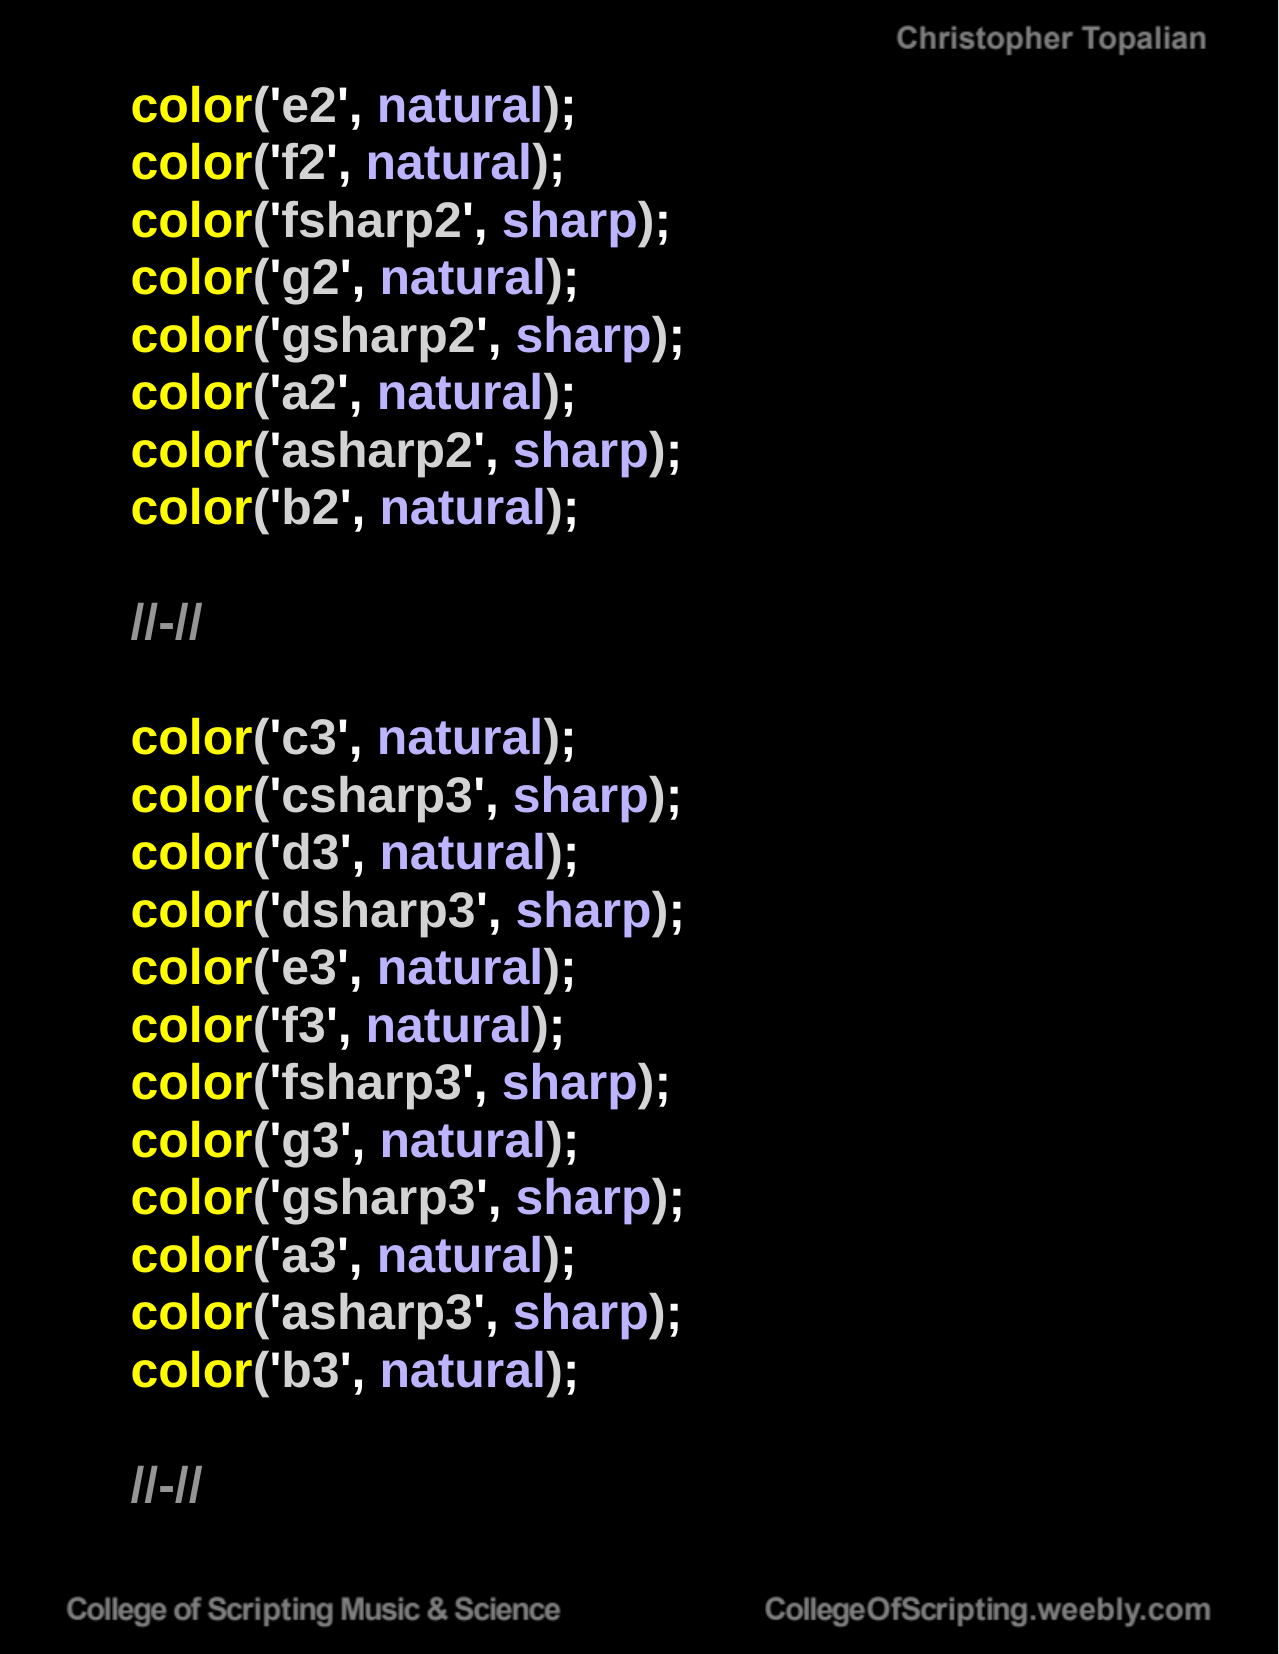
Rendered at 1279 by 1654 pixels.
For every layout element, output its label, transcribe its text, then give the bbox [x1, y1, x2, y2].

text color('c3', natural); [75, 707, 1203, 765]
text color('fsharp3', sharp); [75, 1052, 1203, 1110]
text color('b2', natural); [75, 477, 1203, 535]
text color('a2', natural); [75, 362, 1203, 420]
text color('f2', natural); [75, 132, 1203, 190]
text color('g2', natural); [75, 247, 1203, 305]
text color('e3', natural); [75, 937, 1203, 995]
text color('asharp3', sharp); [75, 1282, 1203, 1340]
text color('fsharp2', sharp); [75, 190, 1203, 247]
text color('e2', natural); [75, 75, 1203, 132]
text color('asharp2', sharp); [75, 420, 1203, 477]
text color('d3', natural); [75, 822, 1203, 880]
text color('b3', natural); [75, 1340, 1203, 1397]
text color('csharp3', sharp); [75, 765, 1203, 822]
text //-// [75, 592, 1203, 650]
text color('f3', natural); [75, 995, 1203, 1052]
text //-// [75, 1455, 1203, 1512]
text color('dsharp3', sharp); [75, 880, 1203, 937]
text color('gsharp2', sharp); [75, 305, 1203, 362]
text color('a3', natural); [75, 1225, 1203, 1282]
text color('g3', natural); [75, 1110, 1203, 1167]
text color('gsharp3', sharp); [75, 1167, 1203, 1225]
